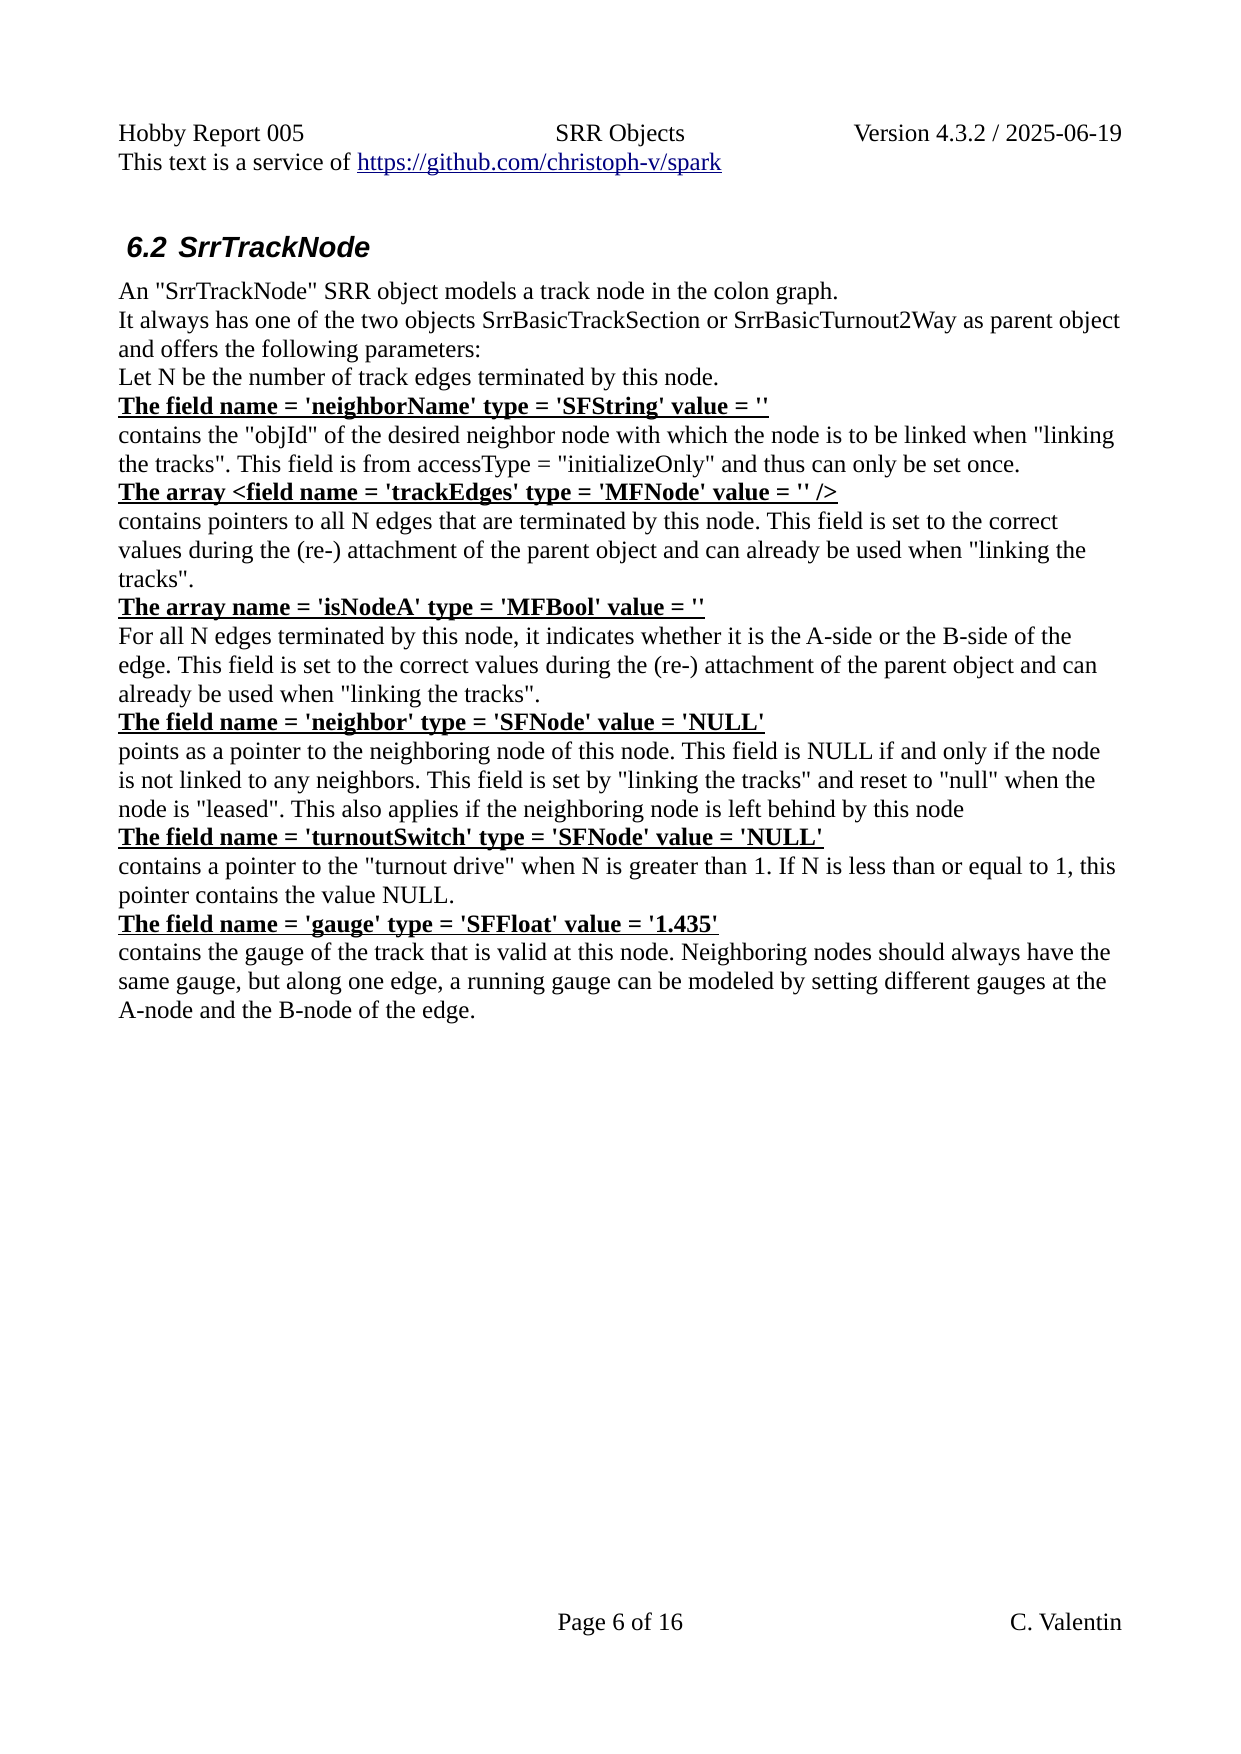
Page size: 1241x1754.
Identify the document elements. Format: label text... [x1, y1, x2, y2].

text The field name = 'neighborName' type = 'SFString' value = '' [118, 391, 1122, 420]
text For all N edges terminated by this node, it indicates whether it is the A-side or the B-side of the edge. This field is set to the correct values ​​during the (re-) attachment of the parent object and can already be used when "linking the tracks". [118, 621, 1122, 707]
text contains pointers to all N edges that are terminated by this node. This field is set to the correct values ​​during the (re-) attachment of the parent object and can already be used when "linking the tracks". [118, 506, 1122, 592]
text The field name = 'gauge' type = 'SFFloat' value = '1.435' [118, 909, 1122, 937]
text The field name = 'neighbor' type = 'SFNode' value = 'NULL' [118, 707, 1122, 736]
text The array name = 'isNodeA' type = 'MFBool' value = '' [118, 592, 1122, 621]
text points as a pointer to the neighboring node of this node. This field is NULL if and only if the node is not linked to any neighbors. This field is set by "linking the tracks" and reset to "null" when the node is "leased". This also applies if the neighboring node is left behind by this node [118, 736, 1122, 822]
text contains a pointer to the "turnout drive" when N is greater than 1. If N is less than or equal to 1, this pointer contains the value NULL. [118, 851, 1122, 909]
text An "SrrTrackNode" SRR object models a track node in the colon graph. [118, 276, 1122, 305]
text Let N be the number of track edges terminated by this node. [118, 362, 1122, 391]
text contains the gauge of the track that is valid at this node. Neighboring nodes should always have the same gauge, but along one edge, a running gauge can be modeled by setting different gauges at the A-node and the B-node of the edge. [118, 937, 1122, 1024]
text It always has one of the two objects SrrBasicTrackSection or SrrBasicTurnout2Way as parent object and offers the following parameters: [118, 305, 1122, 362]
text The array <field name = 'trackEdges' type = 'MFNode' value = '' /> [118, 477, 1122, 506]
text contains the "objId" of the desired neighbor node with which the node is to be linked when "linking the tracks". This field is from accessType = "initializeOnly" and thus can only be set once. [118, 420, 1122, 477]
text The field name = 'turnoutSwitch' type = 'SFNode' value = 'NULL' [118, 822, 1122, 851]
subtitle SrrTrackNode [118, 230, 1122, 264]
